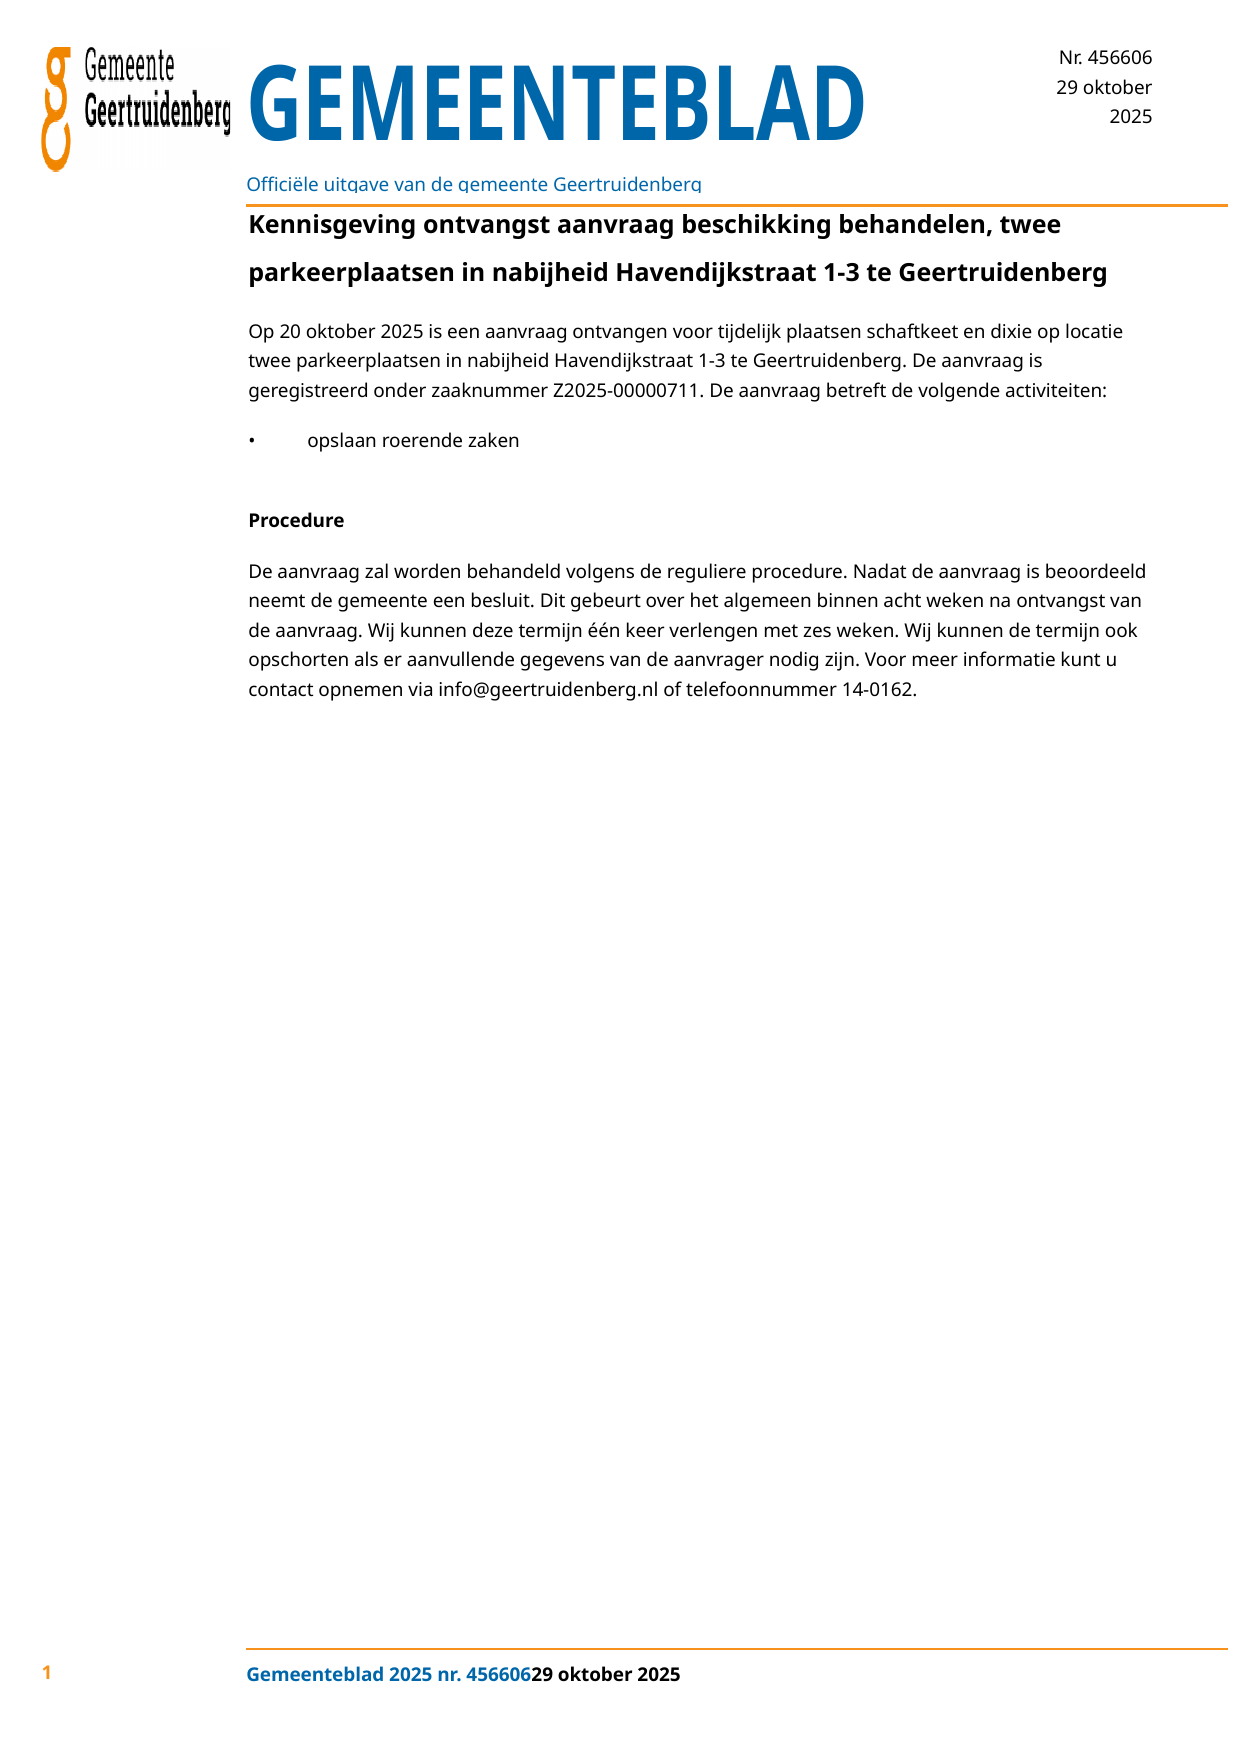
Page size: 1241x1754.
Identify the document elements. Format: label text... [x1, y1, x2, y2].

picture [41, 47, 231, 172]
text Procedure [248, 507, 1152, 533]
text Op 20 oktober 2025 is een aanvraag ontvangen voor tijdelijk plaatsen schaftkeet en dixie op locatie twee parkeerplaatsen in nabijheid Havendijkstraat 1-3 te Geertruidenberg. De aanvraag is geregistreerd onder zaaknummer Z2025-00000711. De aanvraag betreft de volgende activiteiten: [248, 318, 1152, 403]
text De aanvraag zal worden behandeld volgens de reguliere procedure. Nadat de aanvraag is beoordeeld neemt de gemeente een besluit. Dit gebeurt over het algemeen binnen acht weken na ontvangst van de aanvraag. Wij kunnen deze termijn één keer verlengen met zes weken. Wij kunnen de termijn ook opschorten als er aanvullende gegevens van de aanvrager nodig zijn. Voor meer informatie kunt u contact opnemen via info@geertruidenberg.nl of telefoonnummer 14-0162. [248, 558, 1152, 702]
list opslaan roerende zaken [248, 427, 1152, 453]
text Kennisgeving ontvangst aanvraag beschikking behandelen, twee parkeerplaatsen in nabijheid Havendijkstraat 1-3 te Geertruidenberg [248, 207, 1152, 288]
